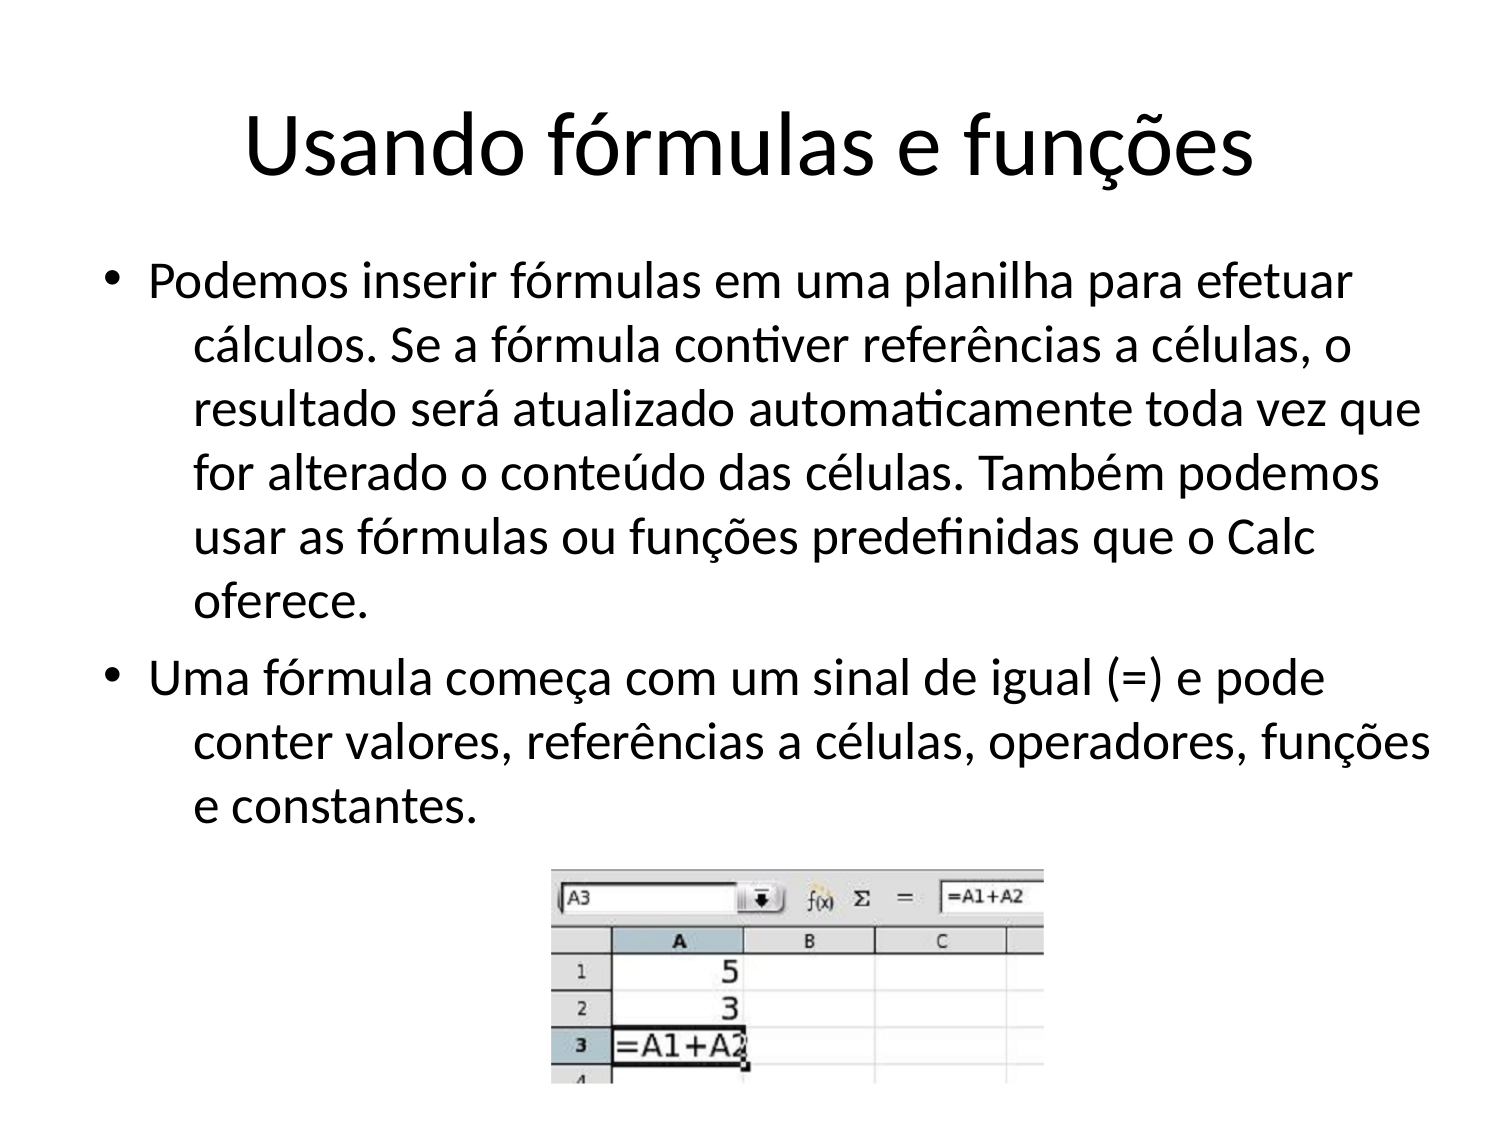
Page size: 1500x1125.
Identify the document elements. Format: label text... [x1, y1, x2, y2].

list Podemos inserir fórmulas em uma planilha para efetuar cálculos. Se a fórmula contiver referências a células, o resultado será atualizado automaticamente toda vez que for alterado o conteúdo das células. Também podemos usar as fórmulas ou funções predefinidas que o Calc oferece. Uma fórmula começa com um sinal de igual (=) e pode conter valores, referências a células, operadores, funções e constantes. [88, 237, 1459, 847]
picture [549, 869, 1046, 1090]
title Usando fórmulas e funções [75, 45, 1426, 233]
